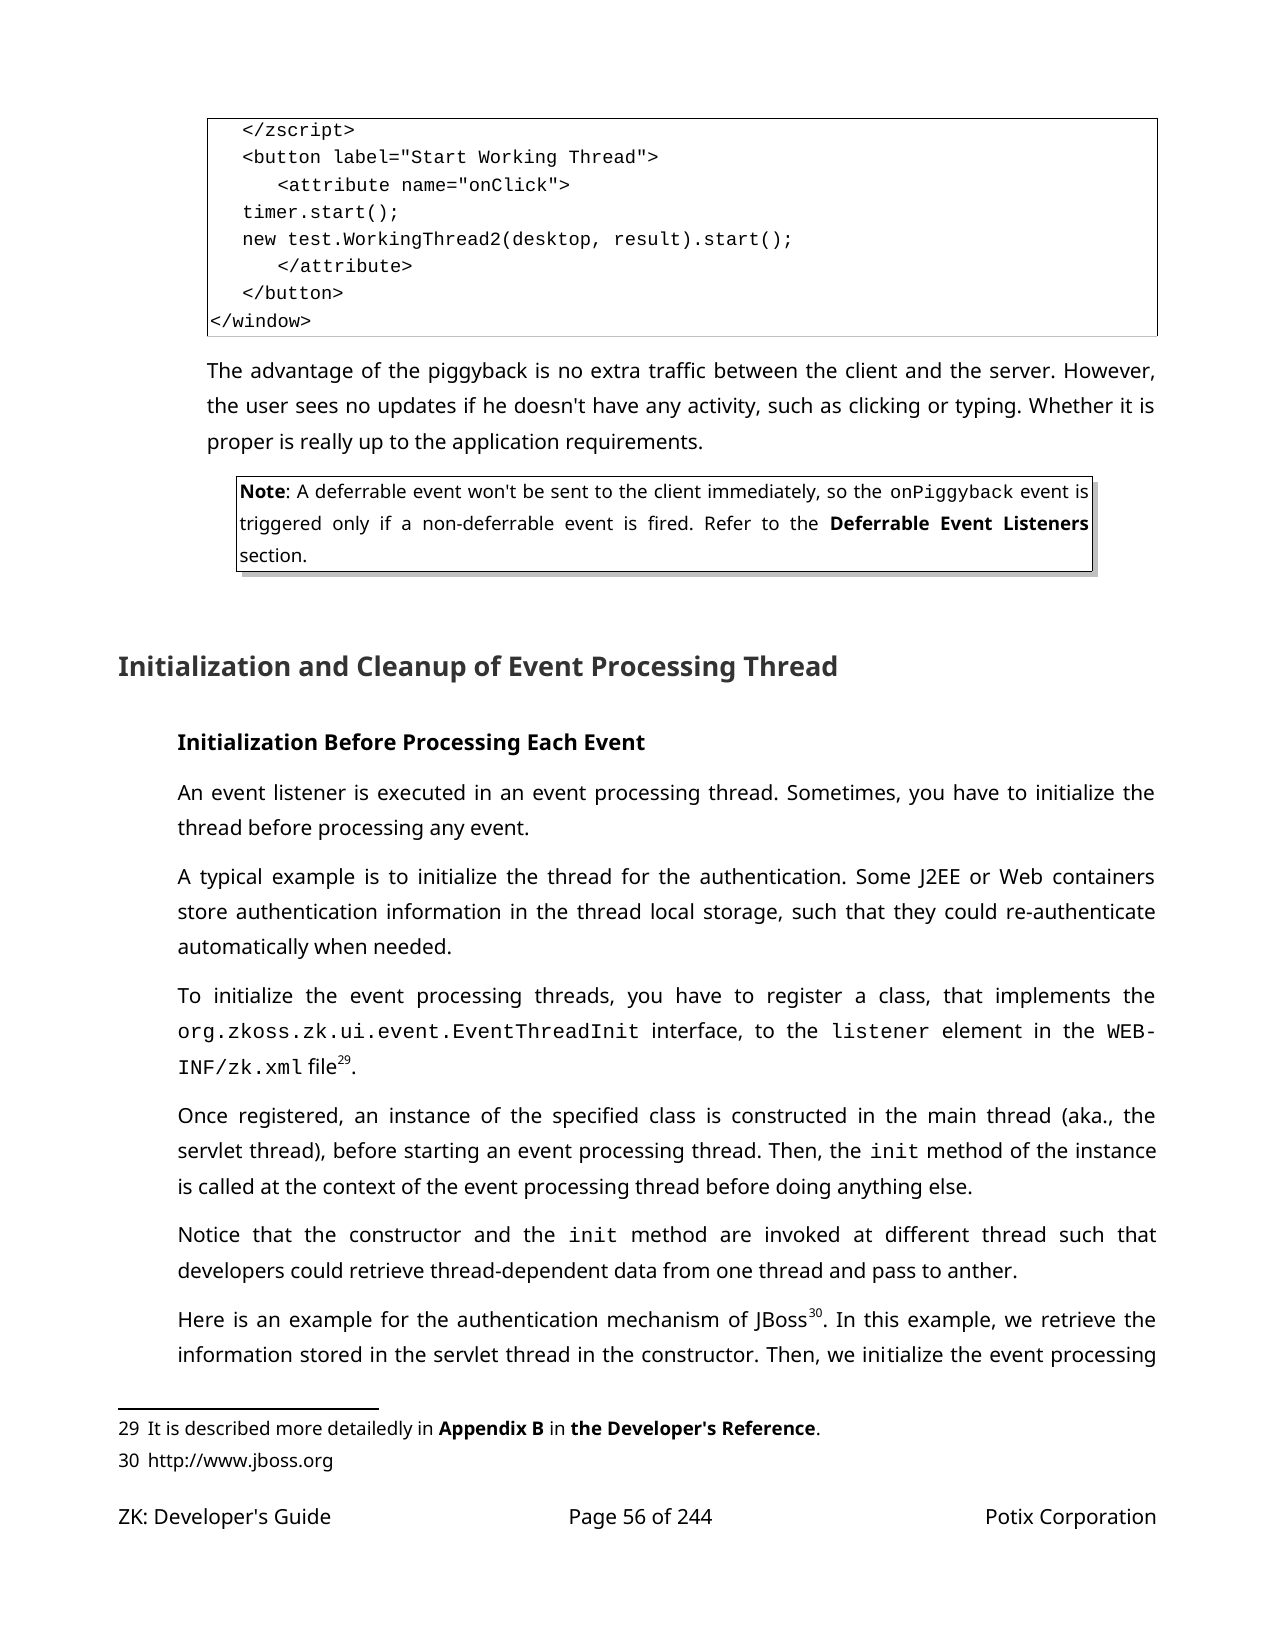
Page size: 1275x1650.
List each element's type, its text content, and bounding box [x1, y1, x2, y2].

text <attribute name="onClick"> [208, 172, 1157, 197]
text Once registered, an instance of the specified class is constructed in the main thread (aka., the servlet thread), before starting an event processing thread. Then, the init method of the instance is called at the context of the event processing thread before doing anything else. [177, 1101, 1157, 1200]
text </attribute> [208, 254, 1157, 278]
text Notice that the constructor and the init method are invoked at different thread such that developers could retrieve thread-dependent data from one thread and pass to anther. [177, 1221, 1157, 1284]
text Here is an example for the authentication mechanism of JBoss. In this example, we retrieve the information stored in the servlet thread in the constructor. Then, we initialize the event processing [177, 1305, 1157, 1368]
text </window> [208, 308, 1157, 336]
text Note: A deferrable event won't be sent to the client immediately, so the onPiggyback event is triggered only if a non-deferrable event is fired. Refer to the Deferrable Event Listeners section. [237, 477, 1092, 571]
text </zscript> [208, 119, 1157, 142]
subtitle Initialization and Cleanup of Event Processing Thread [118, 648, 1157, 685]
text To initialize the event processing threads, you have to register a class, that implements the org.zkoss.zk.ui.event.EventThreadInit interface, to the listener element in the WEB-INF/zk.xml file. [177, 981, 1157, 1080]
text An event listener is executed in an event processing thread. Sometimes, you have to initialize the thread before processing any event. [177, 778, 1157, 841]
text <button label="Start Working Thread"> [208, 145, 1157, 169]
text http://www.jboss.org [118, 1447, 1157, 1473]
text It is described more detailedly in Appendix B in the Developer's Reference. [118, 1416, 1157, 1441]
text timer.start(); [208, 200, 1157, 224]
text new test.WorkingThread2(desktop, result).start(); [208, 227, 1157, 251]
text </button> [208, 281, 1157, 306]
text A typical example is to initialize the thread for the authentication. Some J2EE or Web containers store authentication information in the thread local storage, such that they could re-authenticate automatically when needed. [177, 862, 1157, 961]
text The advantage of the piggyback is no extra traffic between the client and the server. However, the user sees no updates if he doesn't have any activity, such as clicking or typing. Whether it is proper is really up to the application requirements. [207, 356, 1157, 455]
subtitle Initialization Before Processing Each Event [177, 727, 1157, 757]
